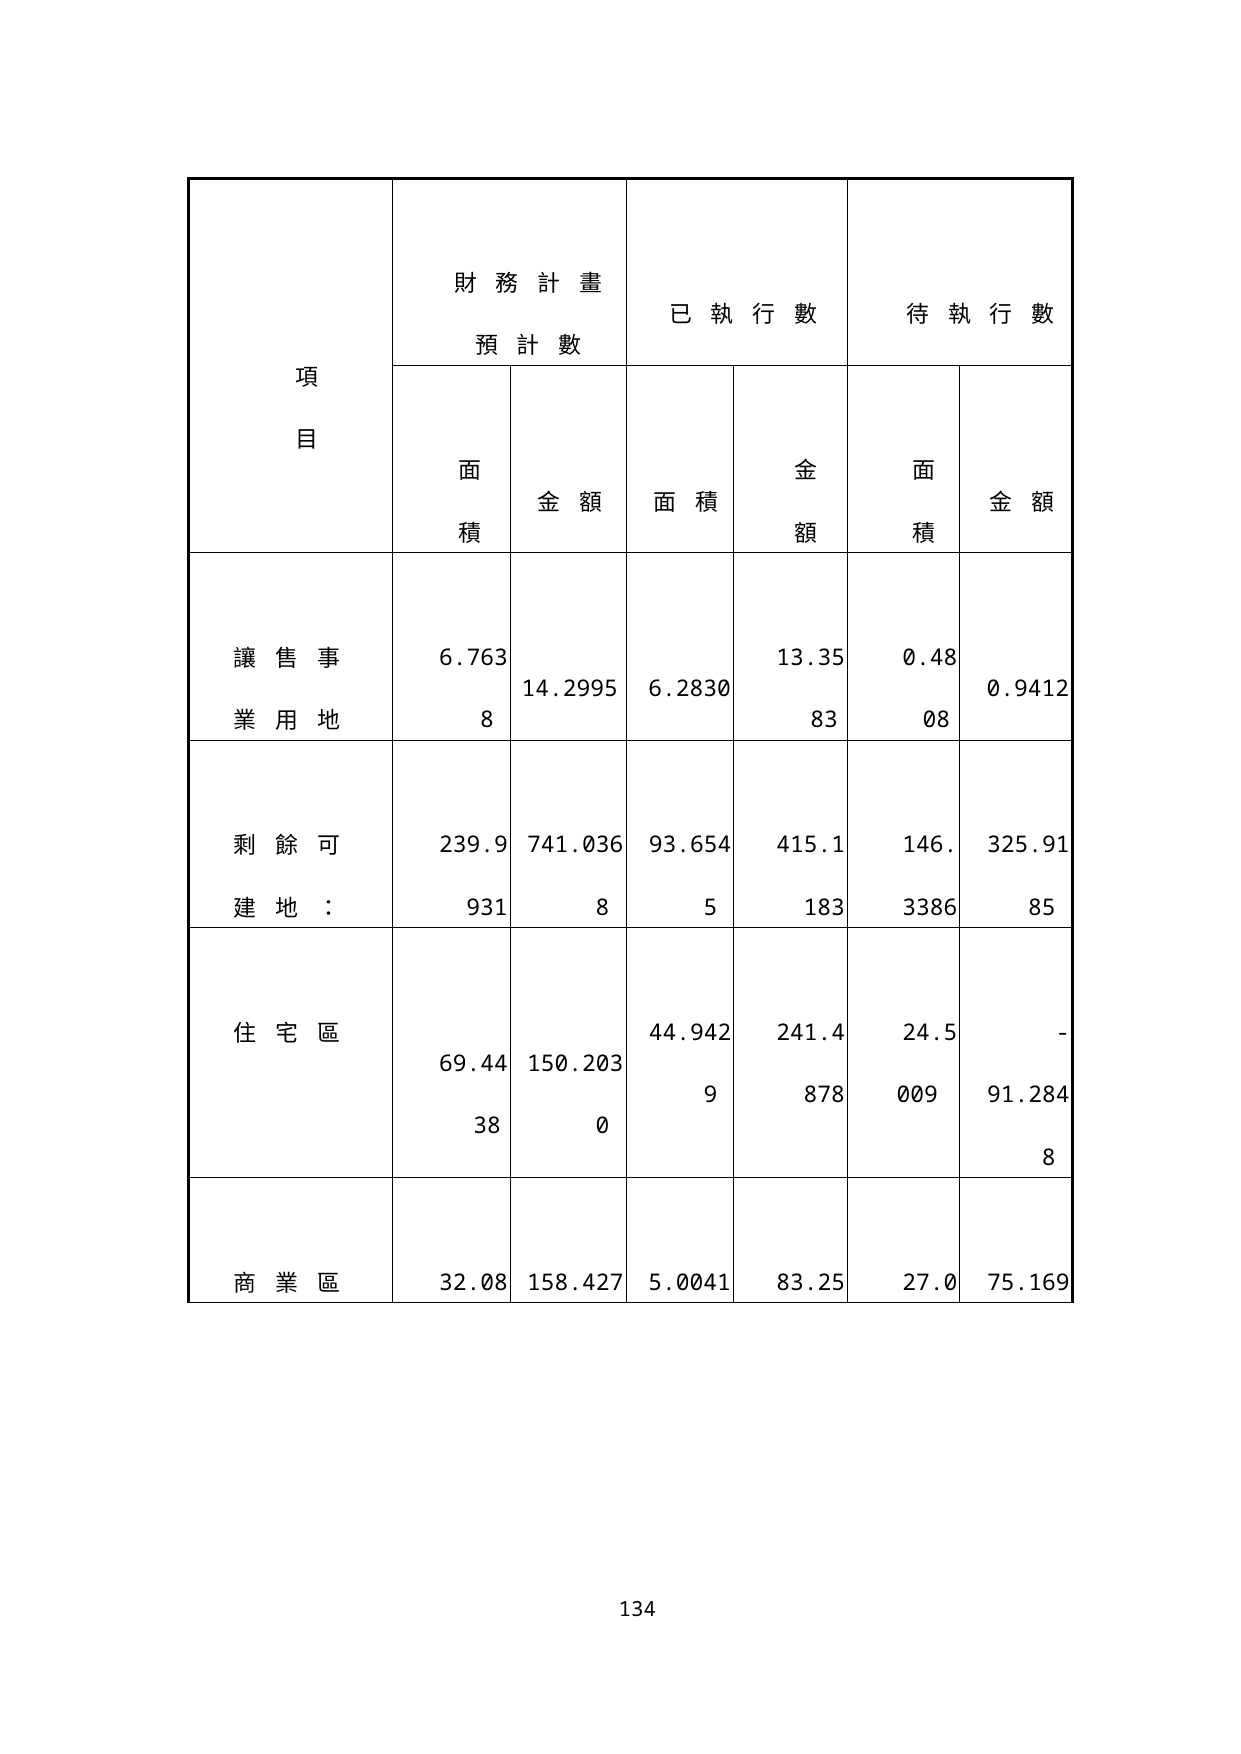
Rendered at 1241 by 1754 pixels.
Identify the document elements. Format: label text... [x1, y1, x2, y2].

table_header 已執行數 [627, 180, 847, 365]
table_cell 讓售事業用地 [190, 553, 392, 740]
table_cell 0.9412 [960, 553, 1071, 740]
table_cell 69.4438 [393, 928, 510, 1177]
table_cell 239.9931 [393, 741, 510, 927]
table_cell 27.0 [848, 1178, 959, 1302]
table_cell 13.3583 [734, 553, 847, 740]
table_cell 面積 [393, 366, 510, 552]
table_cell -91.2848 [960, 928, 1071, 1177]
table_cell 32.08 [393, 1178, 510, 1302]
table_cell 93.6545 [627, 741, 733, 927]
table_cell 44.9429 [627, 928, 733, 1177]
table_header 項 目 [190, 180, 392, 552]
table_cell 14.2995 [511, 553, 626, 740]
table_cell 83.25 [734, 1178, 847, 1302]
table_cell 24.5009 [848, 928, 959, 1177]
table_cell 住宅區 [190, 928, 392, 1177]
table_cell 金額 [511, 366, 626, 552]
table_cell 5.0041 [627, 1178, 733, 1302]
table_cell 75.169 [960, 1178, 1071, 1302]
table_cell 剩餘可建地： [190, 741, 392, 927]
table_header 待執行數 [848, 180, 1071, 365]
table_cell 6.7638 [393, 553, 510, 740]
table_cell 150.2030 [511, 928, 626, 1177]
table_cell 6.2830 [627, 553, 733, 740]
table_cell 241.4878 [734, 928, 847, 1177]
table_cell 面積 [627, 366, 733, 552]
table_cell 面積 [848, 366, 959, 552]
table_cell 325.9185 [960, 741, 1071, 927]
table_cell 146.3386 [848, 741, 959, 927]
table_cell 金額 [734, 366, 847, 552]
table_cell 741.0368 [511, 741, 626, 927]
table_cell 415.1183 [734, 741, 847, 927]
table_cell 商業區 [190, 1178, 392, 1302]
table_header 財務計畫預計數 [393, 180, 626, 365]
table_cell 0.4808 [848, 553, 959, 740]
table_cell 金額 [960, 366, 1071, 552]
table_cell 158.427 [511, 1178, 626, 1302]
